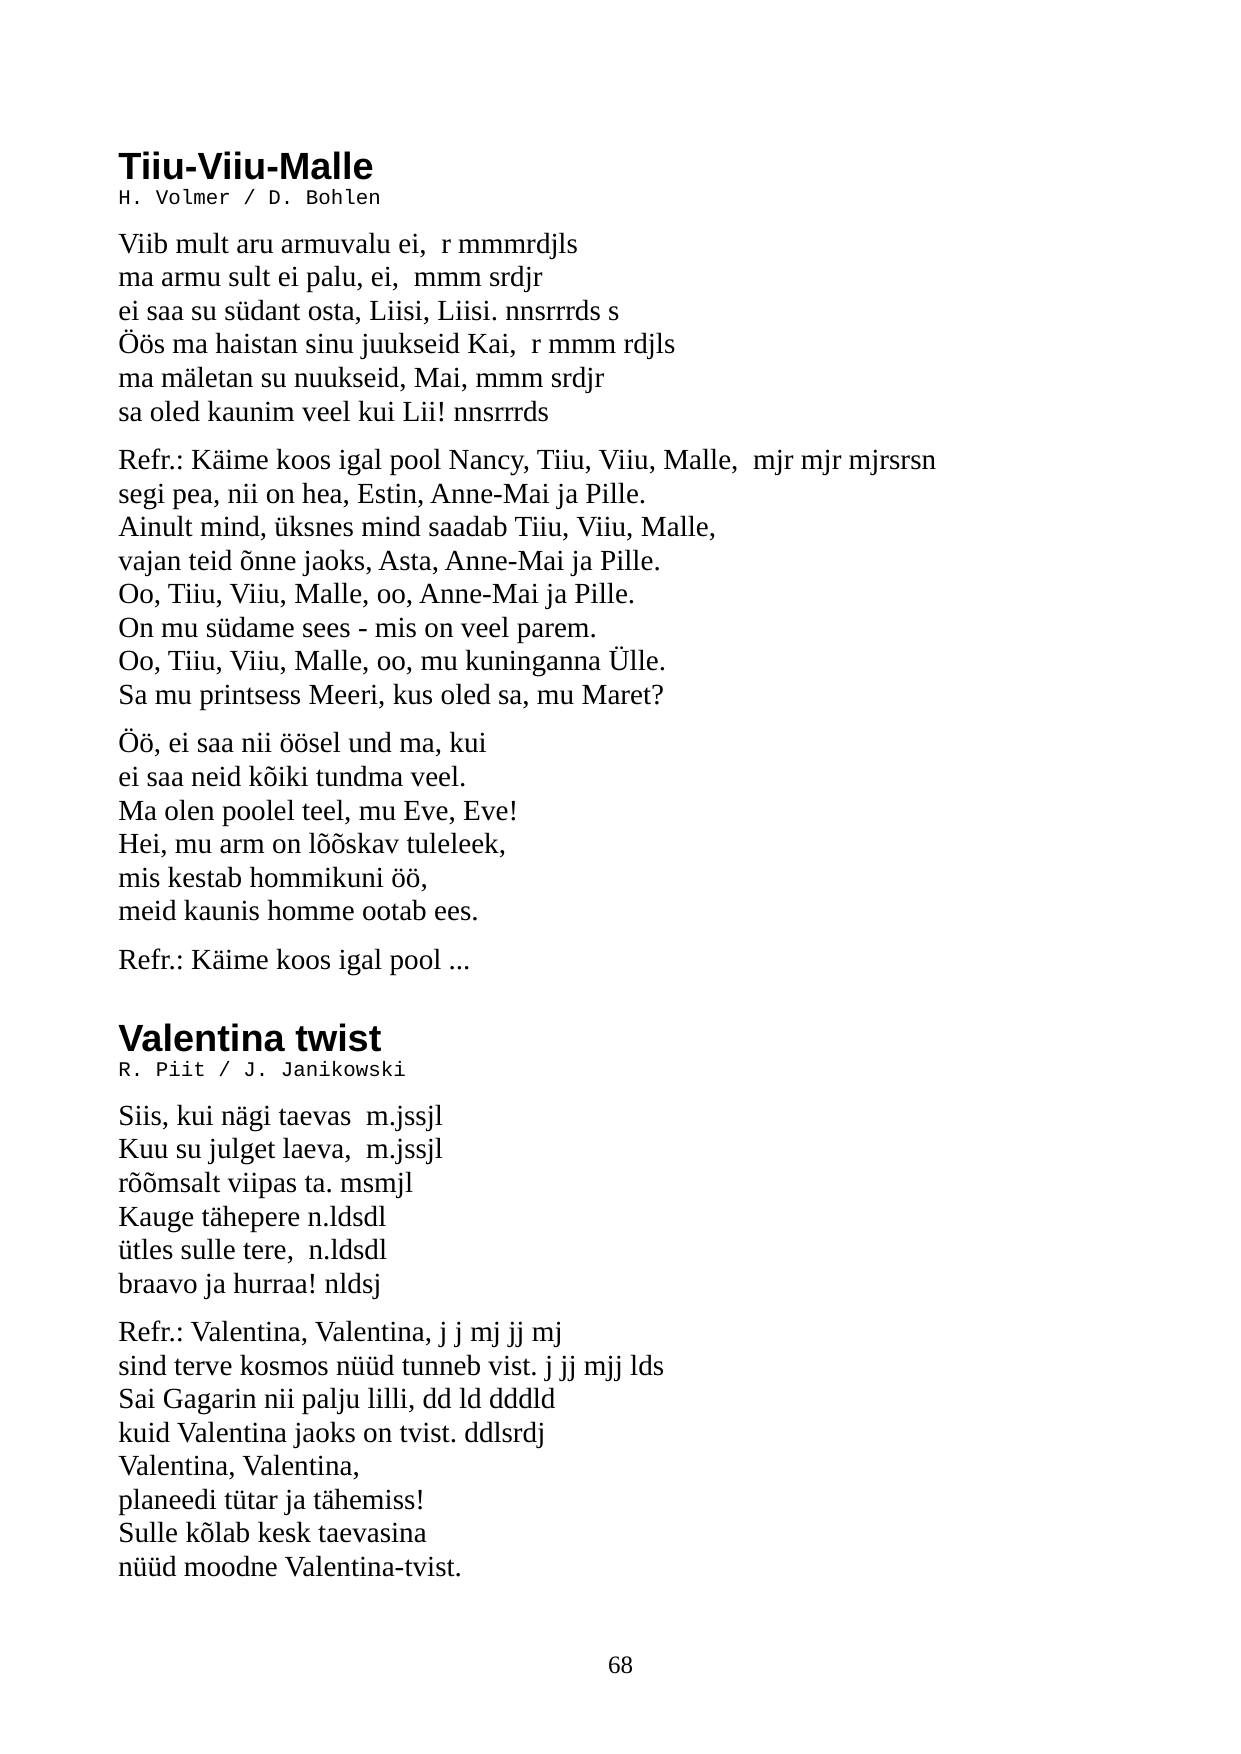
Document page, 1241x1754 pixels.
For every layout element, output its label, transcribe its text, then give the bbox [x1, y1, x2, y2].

text Refr.: Käime koos igal pool Nancy, Tiiu, Viiu, Malle, mjr mjr mjrsrsn segi pea, nii on hea, Estin, Anne-Mai ja Pille. Ainult mind, üksnes mind saadab Tiiu, Viiu, Malle, vajan teid õnne jaoks, Asta, Anne-Mai ja Pille. Oo, Tiiu, Viiu, Malle, oo, Anne-Mai ja Pille. On mu südame sees - mis on veel parem. Oo, Tiiu, Viiu, Malle, oo, mu kuninganna Ülle. Sa mu printsess Meeri, kus oled sa, mu Maret? [118, 442, 1122, 711]
subtitle Valentina twist [118, 1016, 1122, 1059]
text Refr.: Käime koos igal pool ... [118, 942, 1122, 975]
text H. Volmer / D. Bohlen [118, 187, 1122, 211]
subtitle Tiiu-Viiu-Malle [118, 144, 1122, 187]
text Viib mult aru armuvalu ei, r mmmrdjls ma armu sult ei palu, ei, mmm srdjr ei saa su südant osta, Liisi, Liisi. nnsrrrds s Öös ma haistan sinu juukseid Kai, r mmm rdjls ma mäletan su nuukseid, Mai, mmm srdjr sa oled kaunim veel kui Lii! nnsrrrds [118, 226, 1122, 427]
text Refr.: Valentina, Valentina, j j mj jj mj sind terve kosmos nüüd tunneb vist. j jj mjj lds Sai Gagarin nii palju lilli, dd ld dddld kuid Valentina jaoks on tvist. ddlsrdj Valentina, Valentina, planeedi tütar ja tähemiss! Sulle kõlab kesk taevasina nüüd moodne Valentina-tvist. [118, 1314, 1122, 1583]
text Öö, ei saa nii öösel und ma, kui ei saa neid kõiki tundma veel. Ma olen poolel teel, mu Eve, Eve! Hei, mu arm on lõõskav tuleleek, mis kestab hommikuni öö, meid kaunis homme ootab ees. [118, 726, 1122, 927]
text R. Piit / J. Janikowski [118, 1059, 1122, 1083]
text Siis, kui nägi taevas m.jssjl Kuu su julget laeva, m.jssjl rõõmsalt viipas ta. msmjl Kauge tähepere n.ldsdl ütles sulle tere, n.ldsdl braavo ja hurraa! nldsj [118, 1098, 1122, 1299]
